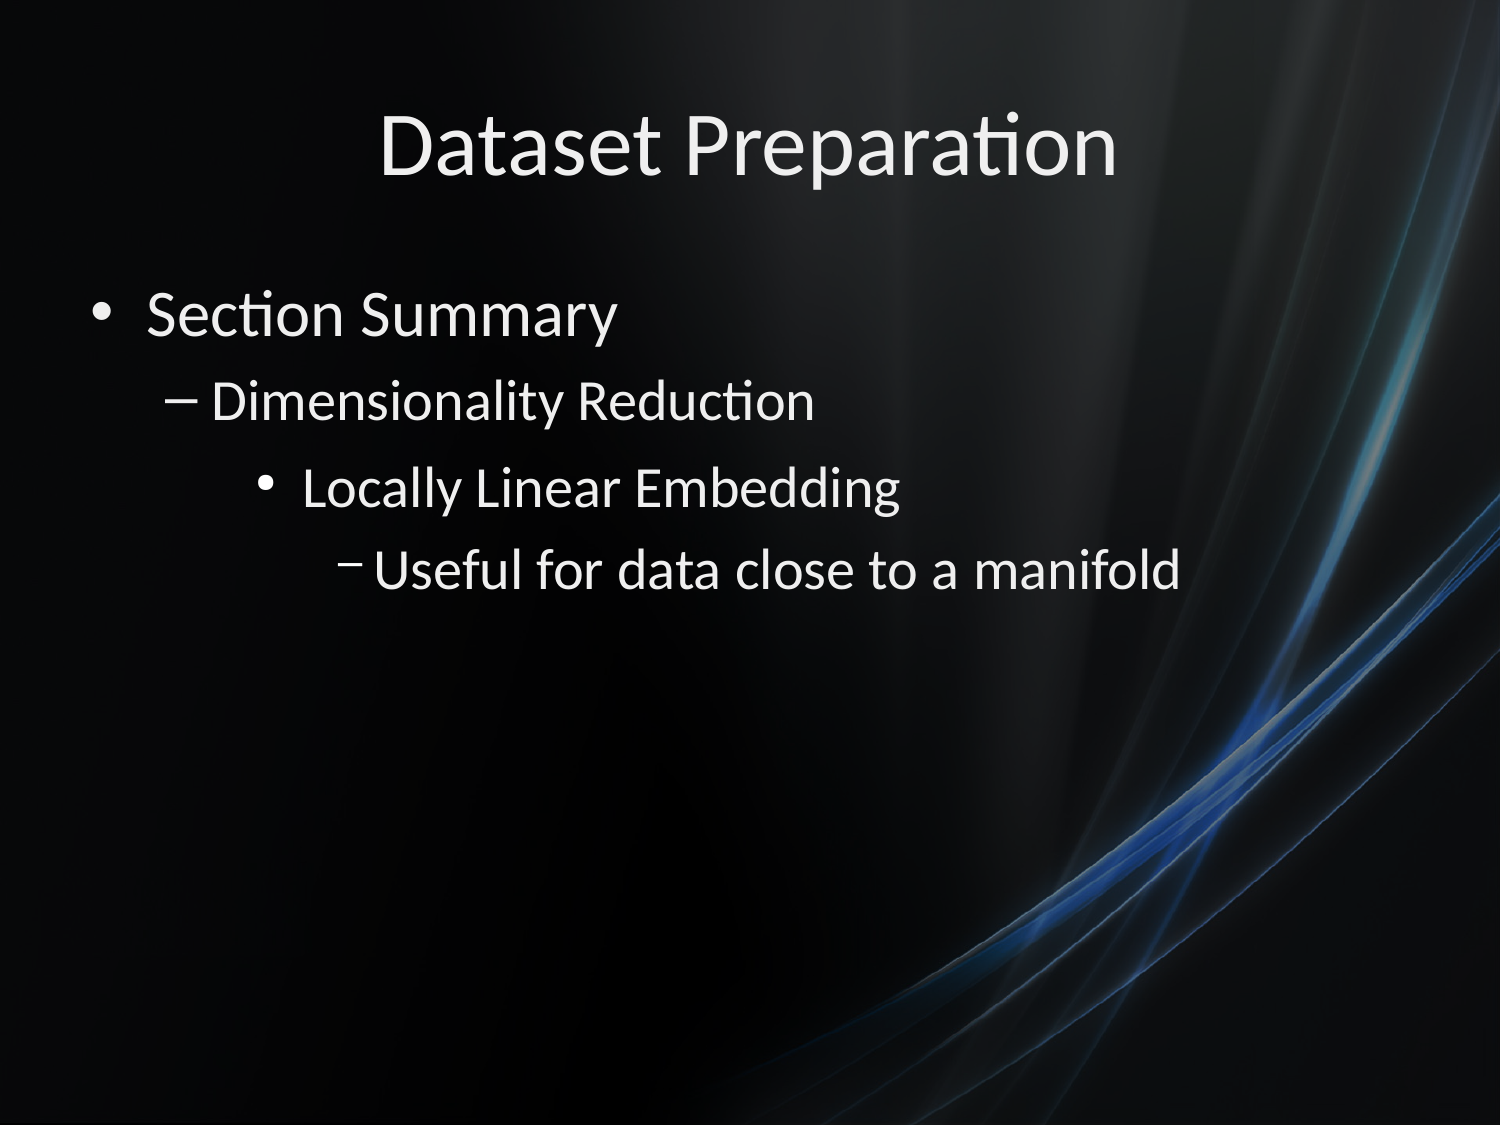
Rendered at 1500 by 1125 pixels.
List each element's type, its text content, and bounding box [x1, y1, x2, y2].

picture [0, 0, 1500, 1125]
list Section Summary Dimensionality Reduction Locally Linear Embedding Useful for data close to a manifold [75, 262, 1425, 1005]
title Dataset Preparation [75, 45, 1425, 233]
